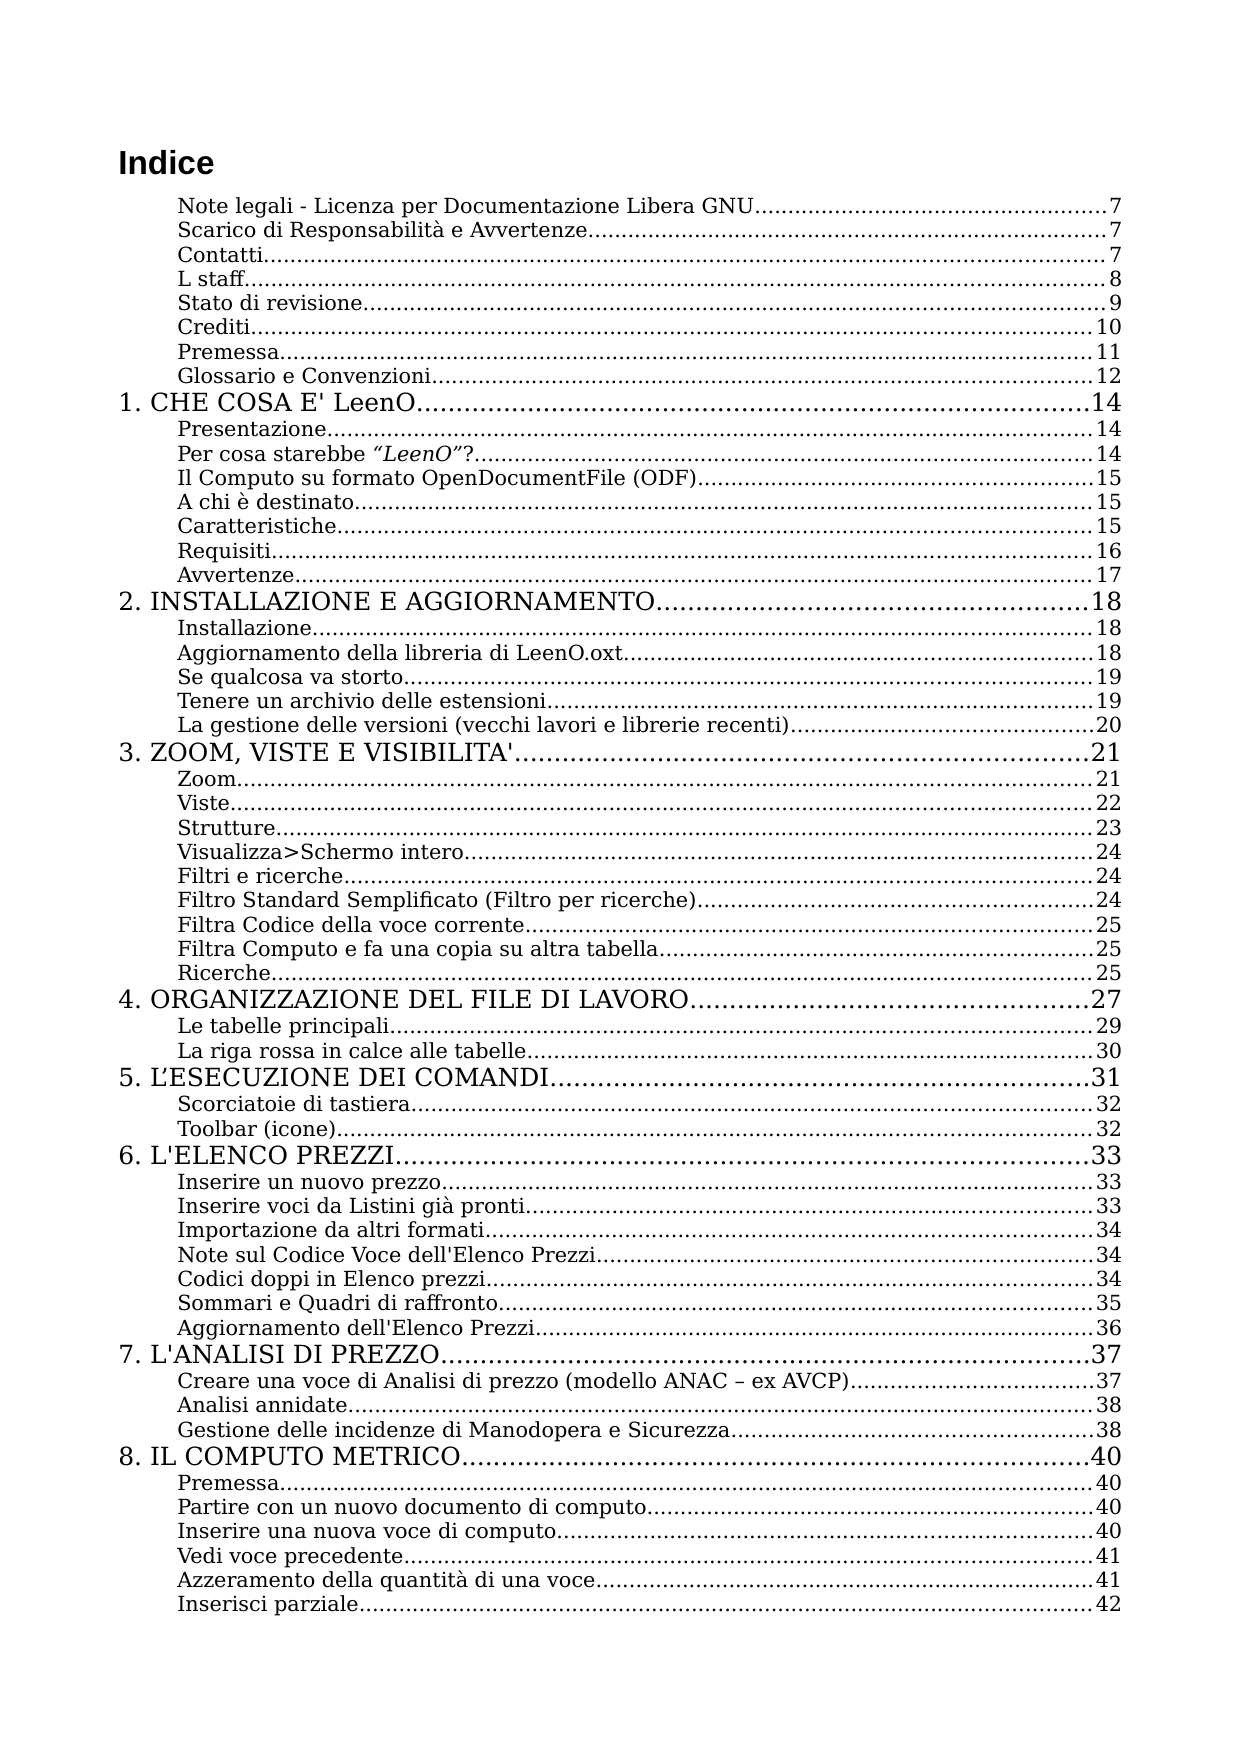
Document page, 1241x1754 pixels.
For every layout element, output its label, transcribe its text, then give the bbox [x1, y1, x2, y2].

text Stato di revisione 9 [177, 291, 1122, 315]
text Filtro Standard Semplificato (Filtro per ricerche) 24 [177, 888, 1122, 913]
text Aggiornamento della libreria di LeenO.oxt 18 [177, 641, 1122, 665]
text Tenere un archivio delle estensioni 19 [177, 689, 1122, 713]
text Le tabelle principali 29 [177, 1014, 1122, 1039]
text Presentazione 14 [177, 417, 1122, 442]
text Strutture 23 [177, 816, 1122, 840]
text Note sul Codice Voce dell'Elenco Prezzi 34 [177, 1243, 1122, 1267]
text Contatti 7 [177, 243, 1122, 267]
text Vedi voce precedente 41 [177, 1544, 1122, 1568]
text 8. IL COMPUTO METRICO 40 [118, 1442, 1122, 1471]
text La riga rossa in calce alle tabelle 30 [177, 1039, 1122, 1063]
text A chi è destinato 15 [177, 490, 1122, 514]
text Premessa 11 [177, 340, 1122, 364]
text L staff 8 [177, 267, 1122, 291]
subtitle Indice [118, 143, 1122, 182]
text Importazione da altri formati 34 [177, 1218, 1122, 1243]
text 2. INSTALLAZIONE E AGGIORNAMENTO 18 [118, 587, 1122, 616]
text Installazione 18 [177, 616, 1122, 641]
text Filtra Codice della voce corrente 25 [177, 913, 1122, 937]
text Inserire una nuova voce di computo 40 [177, 1519, 1122, 1544]
text Analisi annidate 38 [177, 1393, 1122, 1418]
text Premessa 40 [177, 1471, 1122, 1495]
text Ricerche 25 [177, 961, 1122, 985]
text 1. CHE COSA E' LeenO 14 [118, 388, 1122, 417]
text Gestione delle incidenze di Manodopera e Sicurezza 38 [177, 1418, 1122, 1442]
text Viste 22 [177, 791, 1122, 816]
text Il Computo su formato OpenDocumentFile (ODF) 15 [177, 466, 1122, 490]
text Glossario e Convenzioni 12 [177, 364, 1122, 388]
text Codici doppi in Elenco prezzi 34 [177, 1267, 1122, 1291]
text Zoom 21 [177, 767, 1122, 791]
text Scorciatoie di tastiera 32 [177, 1092, 1122, 1117]
text Inserire voci da Listini già pronti 33 [177, 1194, 1122, 1218]
text Scarico di Responsabilità e Avvertenze 7 [177, 218, 1122, 243]
text Avvertenze 17 [177, 563, 1122, 587]
text Filtri e ricerche 24 [177, 864, 1122, 888]
text Azzeramento della quantità di una voce 41 [177, 1568, 1122, 1592]
text Per cosa starebbe “LeenO”? 14 [177, 442, 1122, 466]
text Visualizza>Schermo intero 24 [177, 840, 1122, 864]
text Creare una voce di Analisi di prezzo (modello ANAC – ex AVCP) 37 [177, 1369, 1122, 1393]
text Caratteristiche 15 [177, 514, 1122, 539]
text Filtra Computo e fa una copia su altra tabella 25 [177, 937, 1122, 961]
text Aggiornamento dell'Elenco Prezzi 36 [177, 1316, 1122, 1340]
text 4. ORGANIZZAZIONE DEL FILE DI LAVORO 27 [118, 985, 1122, 1014]
text 3. ZOOM, VISTE E VISIBILITA' 21 [118, 738, 1122, 767]
text Crediti 10 [177, 315, 1122, 340]
text Inserisci parziale 42 [177, 1592, 1122, 1617]
text Note legali - Licenza per Documentazione Libera GNU 7 [177, 194, 1122, 218]
text Se qualcosa va storto 19 [177, 665, 1122, 689]
text Requisiti 16 [177, 539, 1122, 563]
text Partire con un nuovo documento di computo 40 [177, 1495, 1122, 1519]
text Inserire un nuovo prezzo 33 [177, 1170, 1122, 1194]
text 7. L'ANALISI DI PREZZO 37 [118, 1340, 1122, 1369]
text Sommari e Quadri di raffronto 35 [177, 1291, 1122, 1316]
text La gestione delle versioni (vecchi lavori e librerie recenti) 20 [177, 713, 1122, 738]
text Toolbar (icone) 32 [177, 1117, 1122, 1141]
text 6. L'ELENCO PREZZI 33 [118, 1141, 1122, 1170]
text 5. L’ESECUZIONE DEI COMANDI 31 [118, 1063, 1122, 1092]
